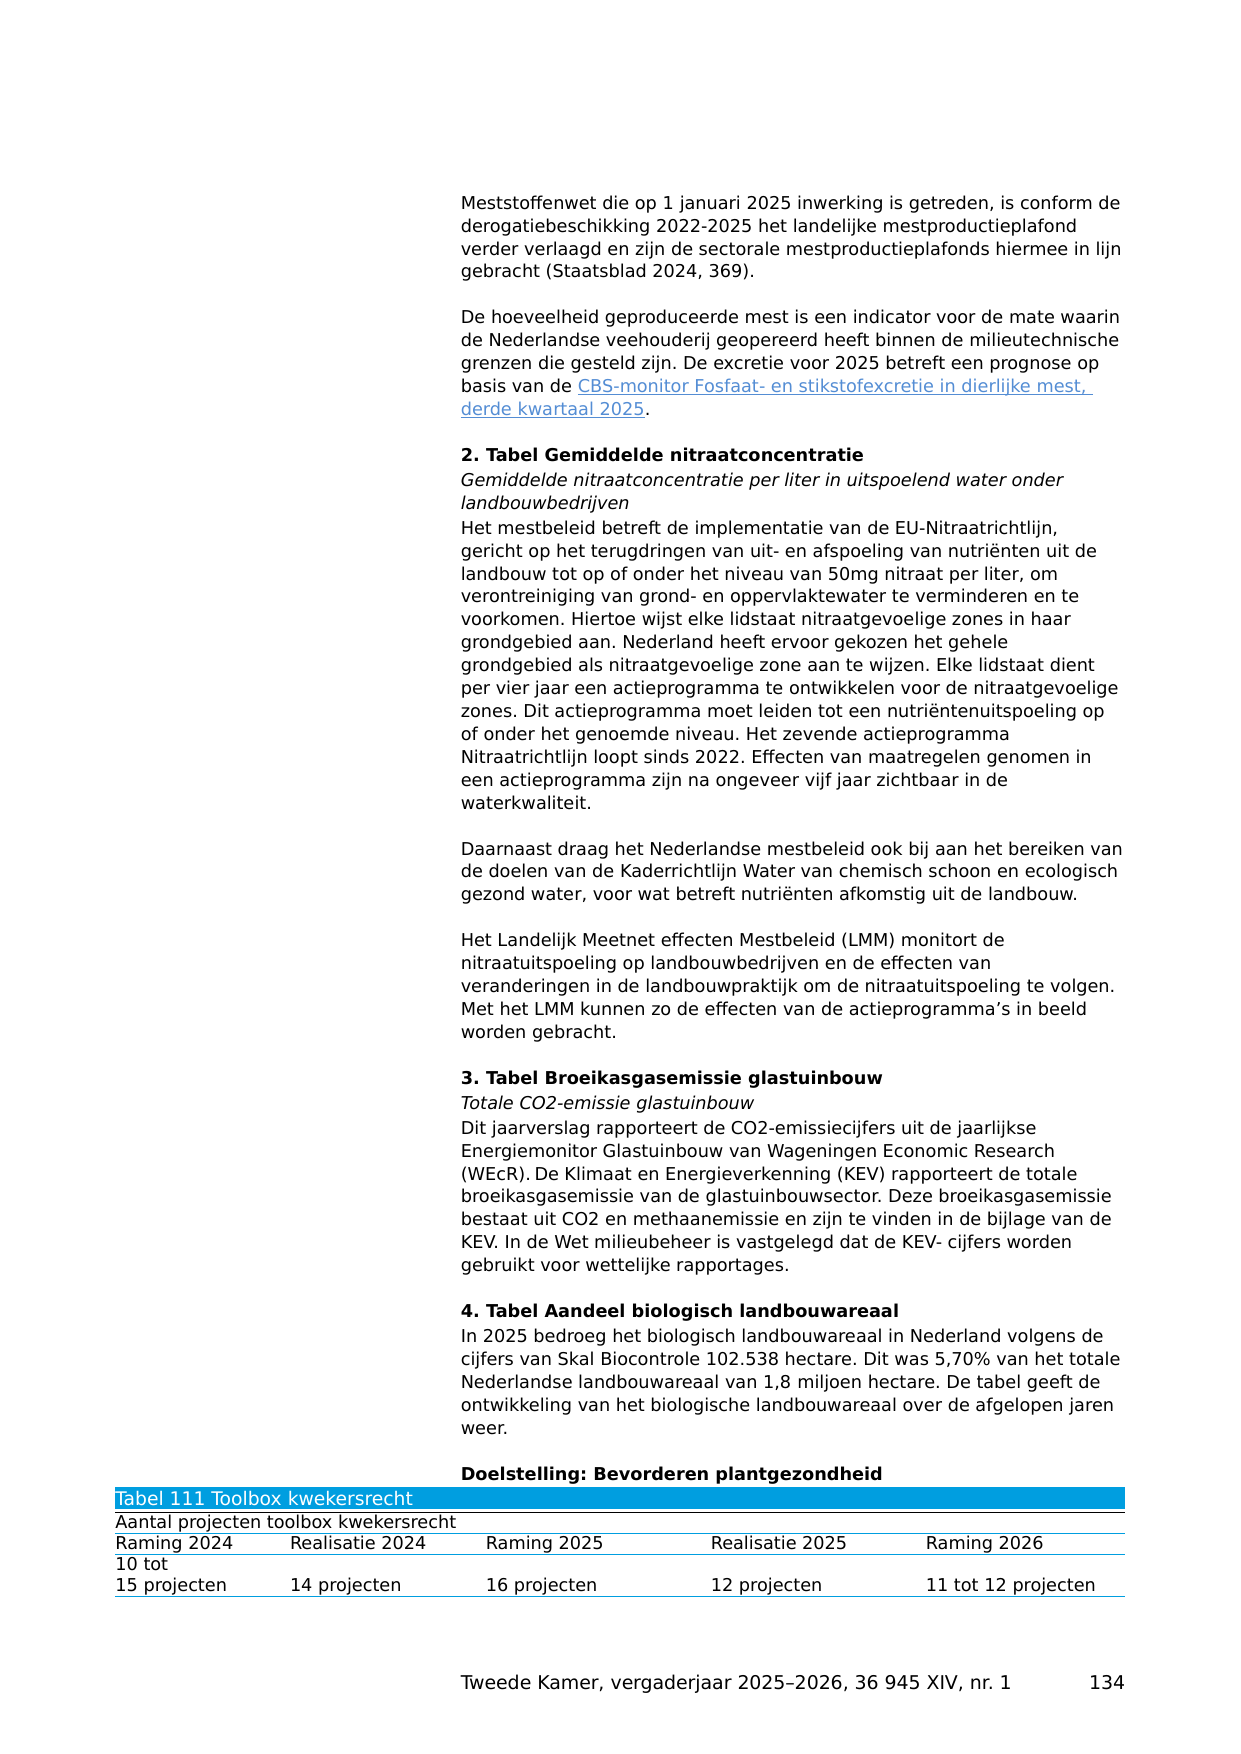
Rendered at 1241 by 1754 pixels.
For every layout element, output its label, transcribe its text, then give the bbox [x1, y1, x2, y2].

table_cell Realisatie 2025 [708, 1534, 923, 1554]
text Meststoffenwet die op 1 januari 2025 inwerking is getreden, is conform de derogatiebeschikking 2022-2025 het landelijke mestproductieplafond verder verlaagd en zijn de sectorale mestproductieplafonds hiermee in lijn gebracht (Staatsblad 2024, 369). [461, 191, 1125, 282]
table_cell 10 tot 15 projecten [115, 1555, 287, 1596]
text De hoeveelheid geproduceerde mest is een indicator voor de mate waarin de Nederlandse veehouderij geopereerd heeft binnen de milieutechnische grenzen die gesteld zijn. De excretie voor 2025 betreft een prognose op basis van de CBS-monitor Fosfaat- en stikstofexcretie in dierlijke mest, derde kwartaal 2025. [461, 305, 1125, 420]
text Gemiddelde nitraatconcentratie per liter in uitspoelend water onder landbouwbedrijven [461, 468, 1125, 514]
table_cell Aantal projecten toolbox kwekersrecht [115, 1513, 1125, 1533]
table_cell 12 projecten [708, 1555, 923, 1596]
text Totale CO2-emissie glastuinbouw [461, 1091, 1125, 1114]
text 2. Tabel Gemiddelde nitraatconcentratie [461, 443, 1125, 466]
text Het mestbeleid betreft de implementatie van de EU-Nitraatrichtlĳn, gericht op het terugdringen van uit- en afspoeling van nutriënten uit de landbouw tot op of onder het niveau van 50mg nitraat per liter, om verontreiniging van grond- en oppervlaktewater te verminderen en te voorkomen. Hiertoe wijst elke lidstaat nitraatgevoelige zones in haar grondgebied aan. Nederland heeft ervoor gekozen het gehele grondgebied als nitraatgevoelige zone aan te wijzen. Elke lidstaat dient per vier jaar een actieprogramma te ontwikkelen voor de nitraatgevoelige zones. Dit actieprogramma moet leiden tot een nutriëntenuitspoeling op of onder het genoemde niveau. Het zevende actieprogramma Nitraatrichtlijn loopt sinds 2022. Effecten van maatregelen genomen in een actieprogramma zĳn na ongeveer vijf jaar zichtbaar in de waterkwaliteit. [461, 516, 1125, 814]
table_cell 16 projecten [483, 1555, 708, 1596]
table_cell Raming 2025 [483, 1534, 708, 1554]
text Het Landelijk Meetnet effecten Mestbeleid (LMM) monitort de nitraatuitspoeling op landbouwbedrijven en de effecten van veranderingen in de landbouwpraktijk om de nitraatuitspoeling te volgen. Met het LMM kunnen zo de effecten van de actieprogramma’s in beeld worden gebracht. [461, 928, 1125, 1043]
table_cell 14 projecten [287, 1555, 483, 1596]
text Doelstelling: Bevorderen plantgezondheid [461, 1462, 1125, 1484]
text 3. Tabel Broeikasgasemissie glastuinbouw [461, 1066, 1125, 1089]
table_cell Realisatie 2024 [287, 1534, 483, 1554]
text 4. Tabel Aandeel biologisch landbouwareaal [461, 1299, 1125, 1322]
text Dit jaarverslag rapporteert de CO2-emissiecĳfers uit de jaarlĳkse Energiemonitor Glastuinbouw van Wageningen Economic Research (WEcR). De Klimaat en Energieverkenning (KEV) rapporteert de totale broeikasgasemissie van de glastuinbouwsector. Deze broeikasgasemissie bestaat uit CO2 en methaanemissie en zĳn te vinden in de bĳlage van de KEV. In de Wet milieubeheer is vastgelegd dat de KEV- cĳfers worden gebruikt voor wettelĳke rapportages. [461, 1116, 1125, 1276]
text In 2025 bedroeg het biologisch landbouwareaal in Nederland volgens de cijfers van Skal Biocontrole 102.538 hectare. Dit was 5,70% van het totale Nederlandse landbouwareaal van 1,8 miljoen hectare. De tabel geeft de ontwikkeling van het biologische landbouwareaal over de afgelopen jaren weer. [461, 1324, 1125, 1439]
table_cell Raming 2026 [923, 1534, 1125, 1554]
text Daarnaast draag het Nederlandse mestbeleid ook bĳ aan het bereiken van de doelen van de Kaderrichtlĳn Water van chemisch schoon en ecologisch gezond water, voor wat betreft nutriënten afkomstig uit de landbouw. [461, 837, 1125, 905]
table_cell Raming 2024 [115, 1534, 287, 1554]
table_cell 11 tot 12 projecten [923, 1555, 1125, 1596]
